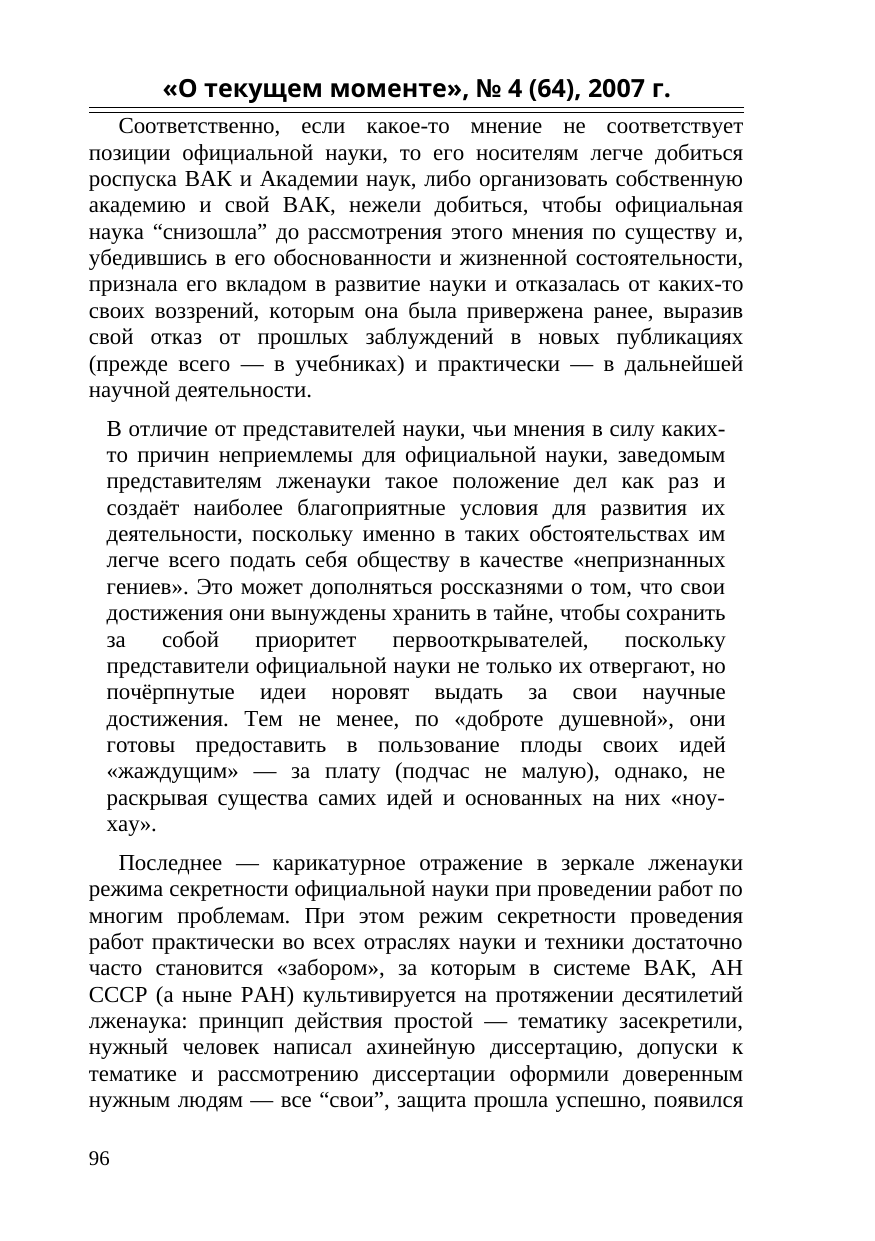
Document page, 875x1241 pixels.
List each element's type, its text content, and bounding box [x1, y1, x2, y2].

text Соответственно, если какое-то мнение не соответствует позиции официальной науки, то его носителям легче добиться роспуска ВАК и Академии наук, либо организовать собственную академию и свой ВАК, нежели добиться, чтобы официальная наука “снизошла” до рассмотрения этого мнения по существу и, убедившись в его обоснованности и жизненной состоятельности, признала его вкладом в развитие науки и отказалась от каких-то своих воззрений, которым она была привержена ранее, выразив свой отказ от прошлых заблуждений в новых публикациях (прежде всего — в учебниках) и практически — в дальнейшей научной деятельности. [89, 113, 744, 402]
text Последнее — карикатурное отражение в зеркале лженауки режима секретности официальной науки при проведении работ по многим проблемам. При этом режим секретности проведения работ практически во всех отраслях науки и техники достаточно часто становится «забором», за которым в системе ВАК, АН СССР (а ныне РАН) культивируется на протяжении десятилетий лженаука: принцип действия простой — тематику засекретили, нужный человек написал ахинейную диссертацию, допуски к тематике и рассмотрению диссертации оформили доверенным нужным людям — все “свои”, защита прошла успешно, появился [89, 849, 744, 1112]
text В отличие от представителей науки, чьи мнения в силу каких-то причин неприемлемы для официальной науки, заведомым представителям лженауки такое положение дел как раз и создаёт наиболее благоприятные условия для развития их деятельности, поскольку именно в таких обстоятельствах им легче всего подать себя обществу в качестве «непризнанных гениев». Это может дополняться россказнями о том, что свои достижения они вынуждены хранить в тайне, чтобы сохранить за собой приоритет первооткрывателей, поскольку представители официальной науки не только их отвергают, но почёрпнутые идеи норовят выдать за свои научные достижения. Тем не менее, по «доброте душевной», они готовы предоставить в пользование плоды своих идей «жаждущим» — за плату (подчас не малую), однако, не раскрывая существа самих идей и основанных на них «ноу-хау». [106, 415, 726, 836]
